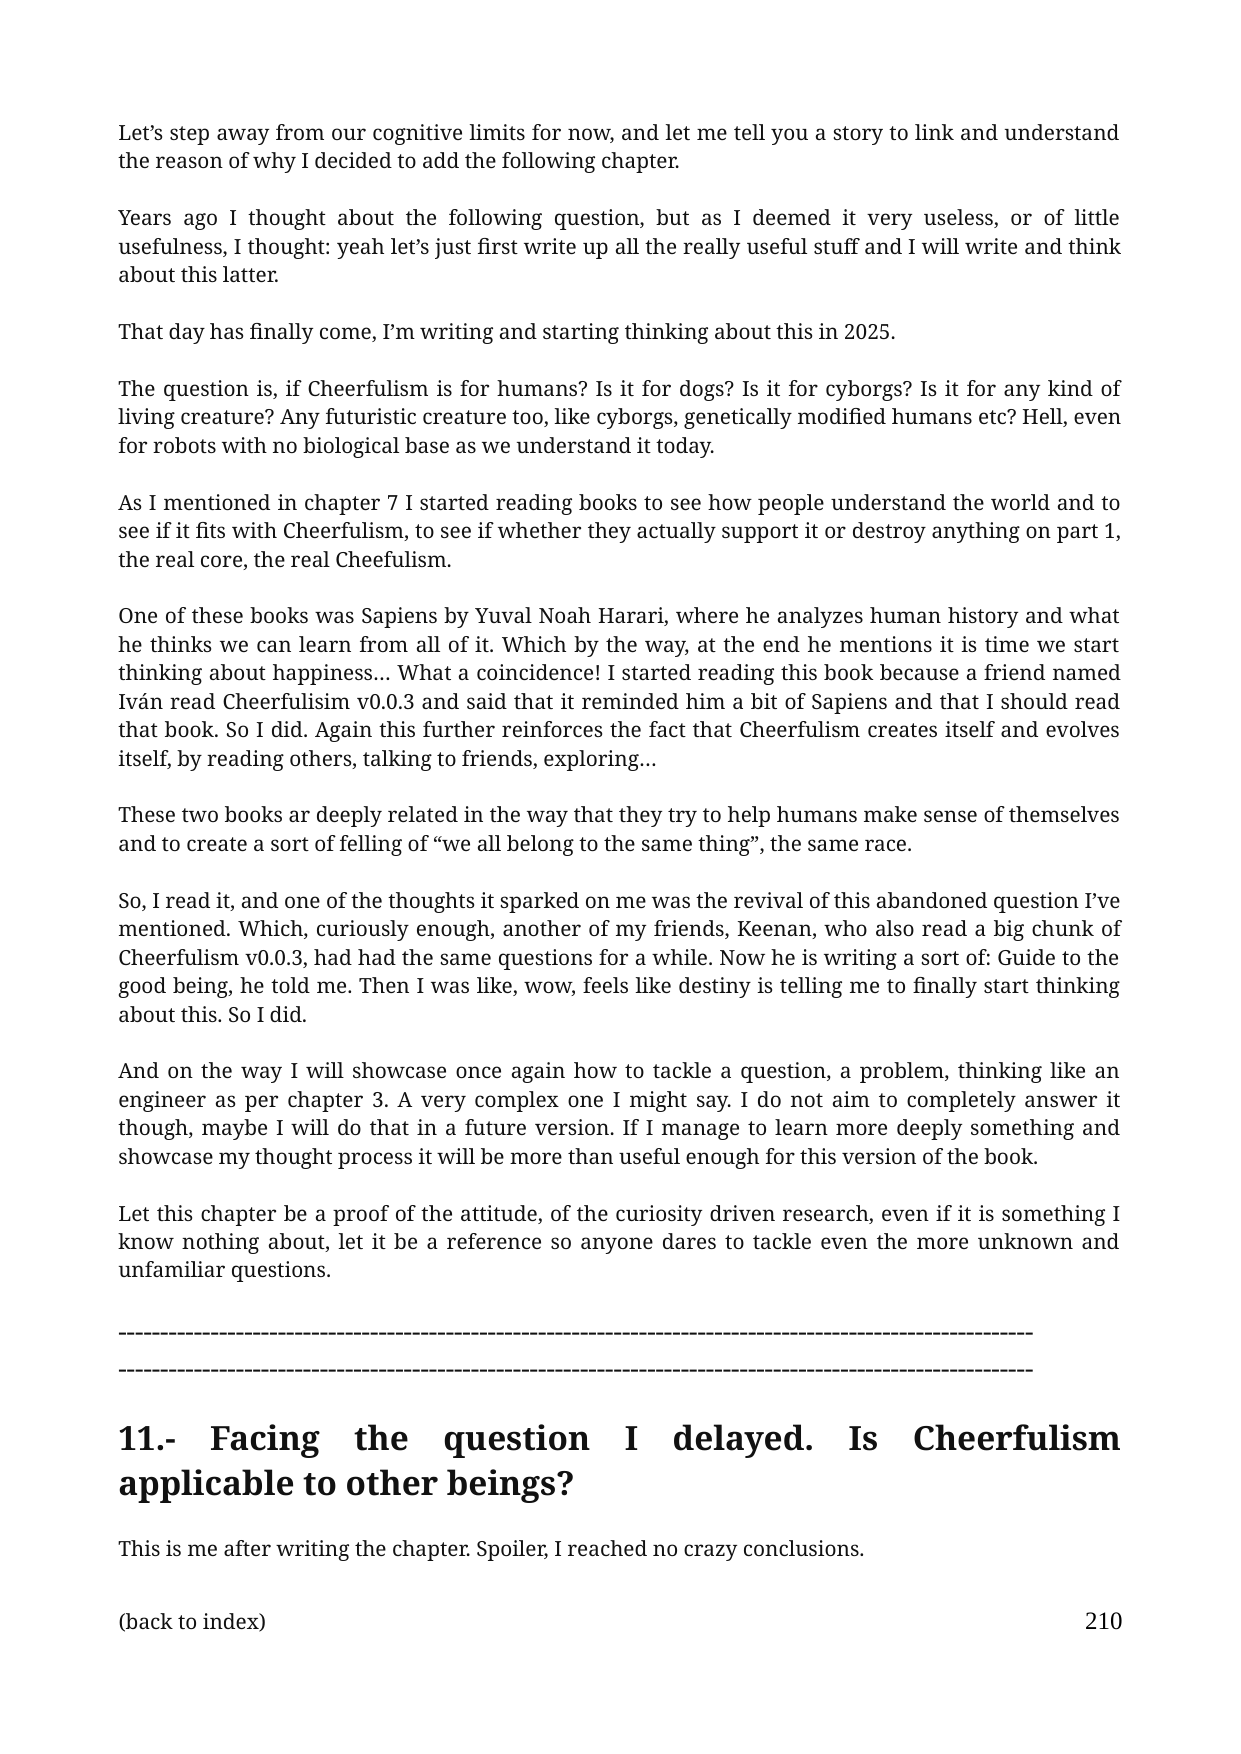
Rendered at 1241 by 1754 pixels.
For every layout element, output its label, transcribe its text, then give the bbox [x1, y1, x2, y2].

text Let’s step away from our cognitive limits for now, and let me tell you a story to link and understand the reason of why I decided to add the following chapter. [118, 118, 1122, 175]
text One of these books was Sapiens by Yuval Noah Harari, where he analyzes human history and what he thinks we can learn from all of it. Which by the way, at the end he mentions it is time we start thinking about happiness… What a coincidence! I started reading this book because a friend named Iván read Cheerfulisim v0.0.3 and said that it reminded him a bit of Sapiens and that I should read that book. So I did. Again this further reinforces the fact that Cheerfulism creates itself and evolves itself, by reading others, talking to friends, exploring… [118, 602, 1122, 772]
text Years ago I thought about the following question, but as I deemed it very useless, or of little usefulness, I thought: yeah let’s just first write up all the really useful stuff and I will write and think about this latter. [118, 203, 1122, 289]
text These two books ar deeply related in the way that they try to help humans make sense of themselves and to create a sort of felling of “we all belong to the same thing”, the same race. [118, 801, 1122, 857]
text ------------------------------------------------------------------------------------------------------------- [118, 1349, 1122, 1386]
text The question is, if Cheerfulism is for humans? Is it for dogs? Is it for cyborgs? Is it for any kind of living creature? Any futuristic creature too, like cyborgs, genetically modified humans etc? Hell, even for robots with no biological base as we understand it today. [118, 374, 1122, 459]
text ------------------------------------------------------------------------------------------------------------- [118, 1312, 1122, 1349]
text And on the way I will showcase once again how to tackle a question, a problem, thinking like an engineer as per chapter 3. A very complex one I might say. I do not aim to completely answer it though, maybe I will do that in a future version. If I manage to learn more deeply something and showcase my thought process it will be more than useful enough for this version of the book. [118, 1057, 1122, 1170]
text So, I read it, and one of the thoughts it sparked on me was the revival of this abandoned question I’ve mentioned. Which, curiously enough, another of my friends, Keenan, who also read a big chunk of Cheerfulism v0.0.3, had had the same questions for a while. Now he is writing a sort of: Guide to the good being, he told me. Then I was like, wow, feels like destiny is telling me to finally start thinking about this. So I did. [118, 886, 1122, 1028]
text That day has finally come, I’m writing and starting thinking about this in 2025. [118, 317, 1122, 346]
text This is me after writing the chapter. Spoiler, I reached no crazy conclusions. [118, 1534, 1122, 1562]
text 11.- Facing the question I delayed. Is Cheerfulism applicable to other beings? [118, 1415, 1122, 1506]
text As I mentioned in chapter 7 I started reading books to see how people understand the world and to see if it fits with Cheerfulism, to see if whether they actually support it or destroy anything on part 1, the real core, the real Cheefulism. [118, 488, 1122, 573]
text Let this chapter be a proof of the attitude, of the curiosity driven research, even if it is something I know nothing about, let it be a reference so anyone dares to tackle even the more unknown and unfamiliar questions. [118, 1199, 1122, 1284]
